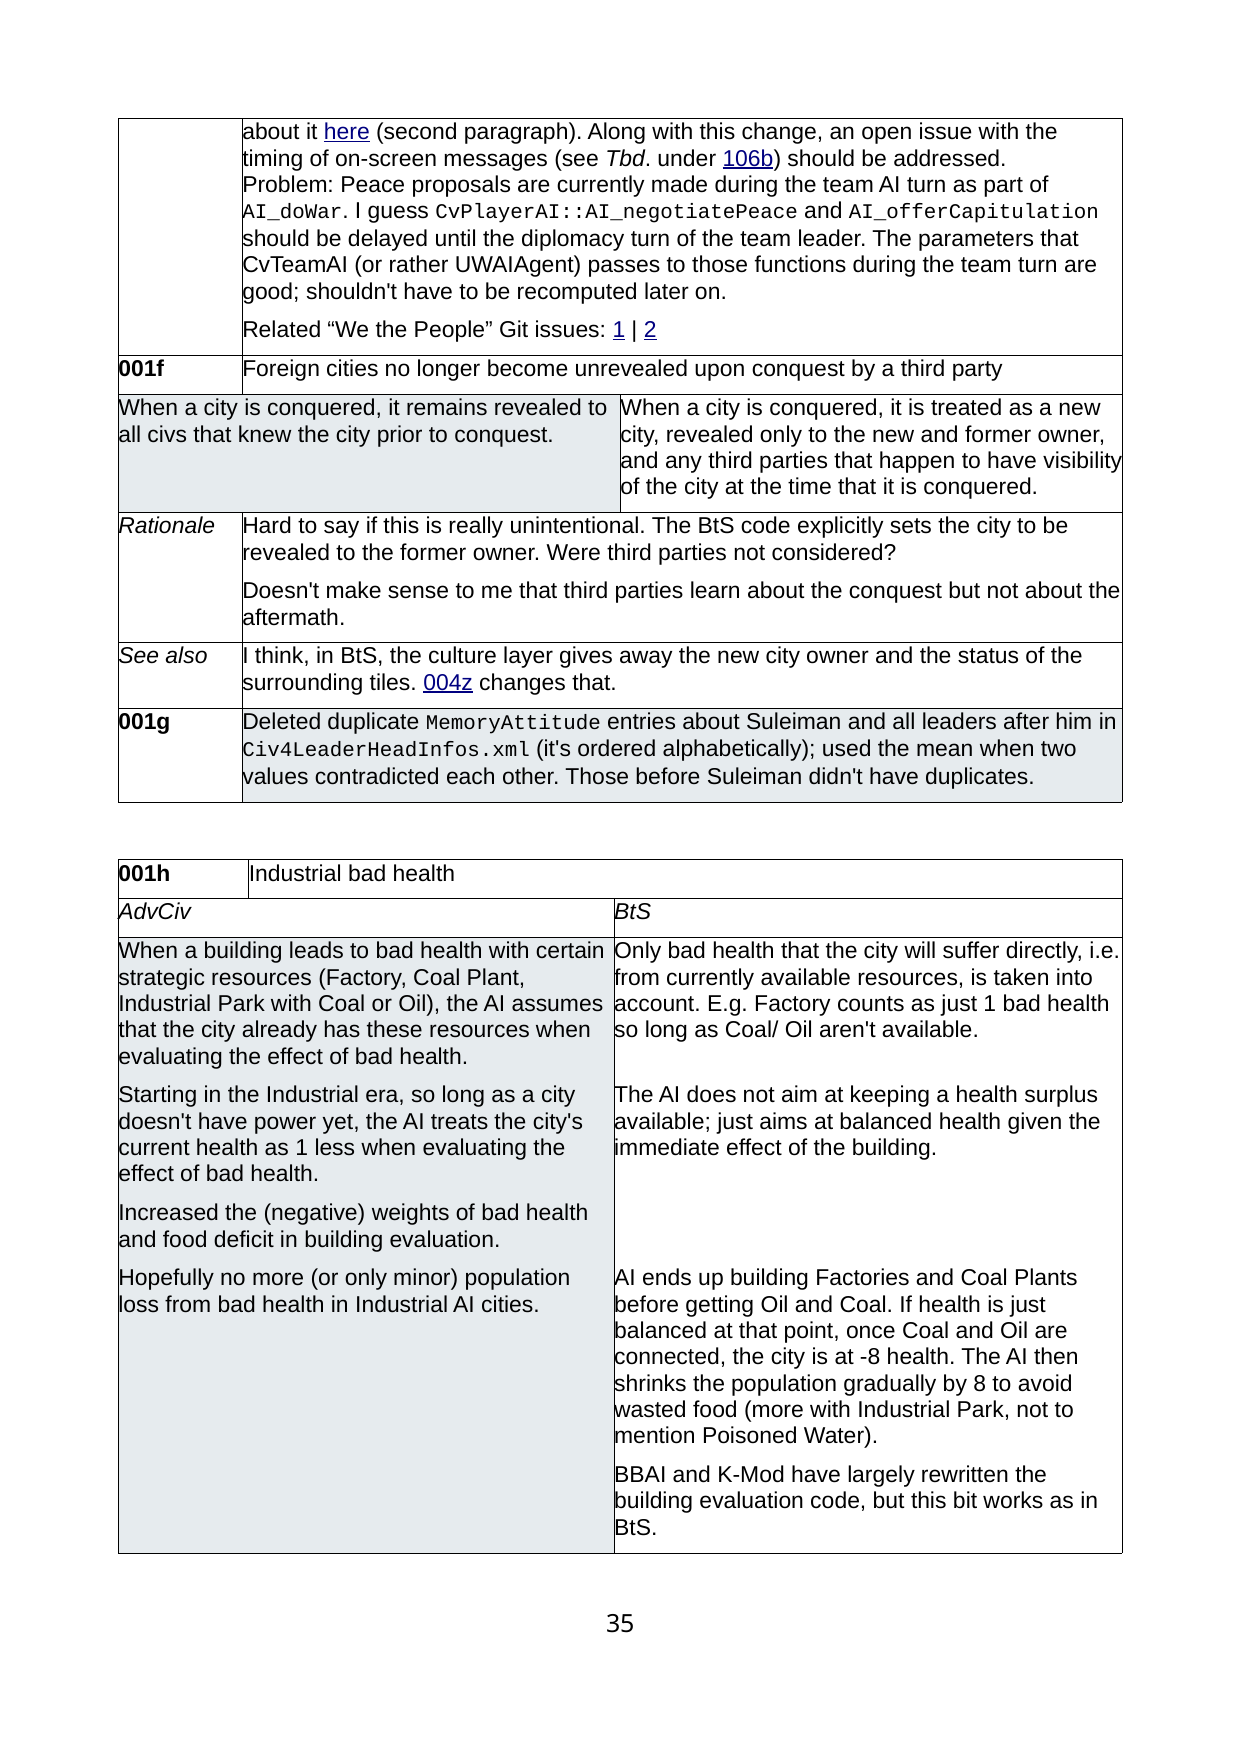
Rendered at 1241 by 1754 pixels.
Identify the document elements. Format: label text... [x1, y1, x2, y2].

table_cell Hard to say if this is really unintentional. The BtS code explicitly sets the city to be revealed to the former owner. Were third parties not considered? Doesn't make sense to me that third parties learn about the conquest but not about the aftermath. [243, 513, 1122, 642]
table_cell about it here (second paragraph). Along with this change, an open issue with the timing of on-screen messages (see Tbd. under 106b) should be addressed. Problem: Peace proposals are currently made during the team AI turn as part of AI_doWar. I guess CvPlayerAI::AI_negotiatePeace and AI_offerCapitulation should be delayed until the diplomacy turn of the team leader. The parameters that CvTeamAI (or rather UWAIAgent) passes to those functions during the team turn are good; shouldn't have to be recomputed later on. Related “We the People” Git issues: 1 | 2 [243, 119, 1122, 355]
table_cell Rationale [119, 513, 242, 642]
table_cell Foreign cities no longer become unrevealed upon conquest by a third party [243, 356, 1122, 394]
table_cell When a building leads to bad health with certain strategic resources (Factory, Coal Plant, Industrial Park with Coal or Oil), the AI assumes that the city already has these resources when evaluating the effect of bad health. Starting in the Industrial era, so long as a city doesn't have power yet, the AI treats the city's current health as 1 less when evaluating the effect of bad health. Increased the (negative) weights of bad health and food deficit in building evaluation. Hopefully no more (or only minor) population loss from bad health in Industrial AI cities. [119, 938, 614, 1553]
table_cell AdvCiv [119, 899, 614, 937]
table_cell I think, in BtS, the culture layer gives away the new city owner and the status of the surrounding tiles. 004z changes that. [243, 643, 1122, 707]
table_cell When a city is conquered, it remains revealed to all civs that knew the city prior to conquest. [119, 395, 620, 512]
table_cell 001f [119, 356, 242, 394]
table_cell See also [119, 643, 242, 707]
table_cell Deleted duplicate MemoryAttitude entries about Suleiman and all leaders after him in Civ4LeaderHeadInfos.xml (it's ordered alphabetically); used the mean when two values contradicted each other. Those before Suleiman didn't have duplicates. [243, 709, 1122, 802]
table_cell When a city is conquered, it is treated as a new city, revealed only to the new and former owner, and any third parties that happen to have visibility of the city at the time that it is conquered. [621, 395, 1122, 512]
table_cell [119, 119, 242, 355]
table_cell BtS [615, 899, 1122, 937]
table_header 001h [119, 860, 248, 898]
table_cell 001g [119, 709, 242, 802]
table_header Industrial bad health [249, 860, 1122, 898]
table_cell Only bad health that the city will suffer directly, i.e. from currently available resources, is taken into account. E.g. Factory counts as just 1 bad health so long as Coal/ Oil aren't available. The AI does not aim at keeping a health surplus available; just aims at balanced health given the immediate effect of the building. AI ends up building Factories and Coal Plants before getting Oil and Coal. If health is just balanced at that point, once Coal and Oil are connected, the city is at -8 health. The AI then shrinks the population gradually by 8 to avoid wasted food (more with Industrial Park, not to mention Poisoned Water). BBAI and K-Mod have largely rewritten the building evaluation code, but this bit works as in BtS. [615, 938, 1122, 1553]
